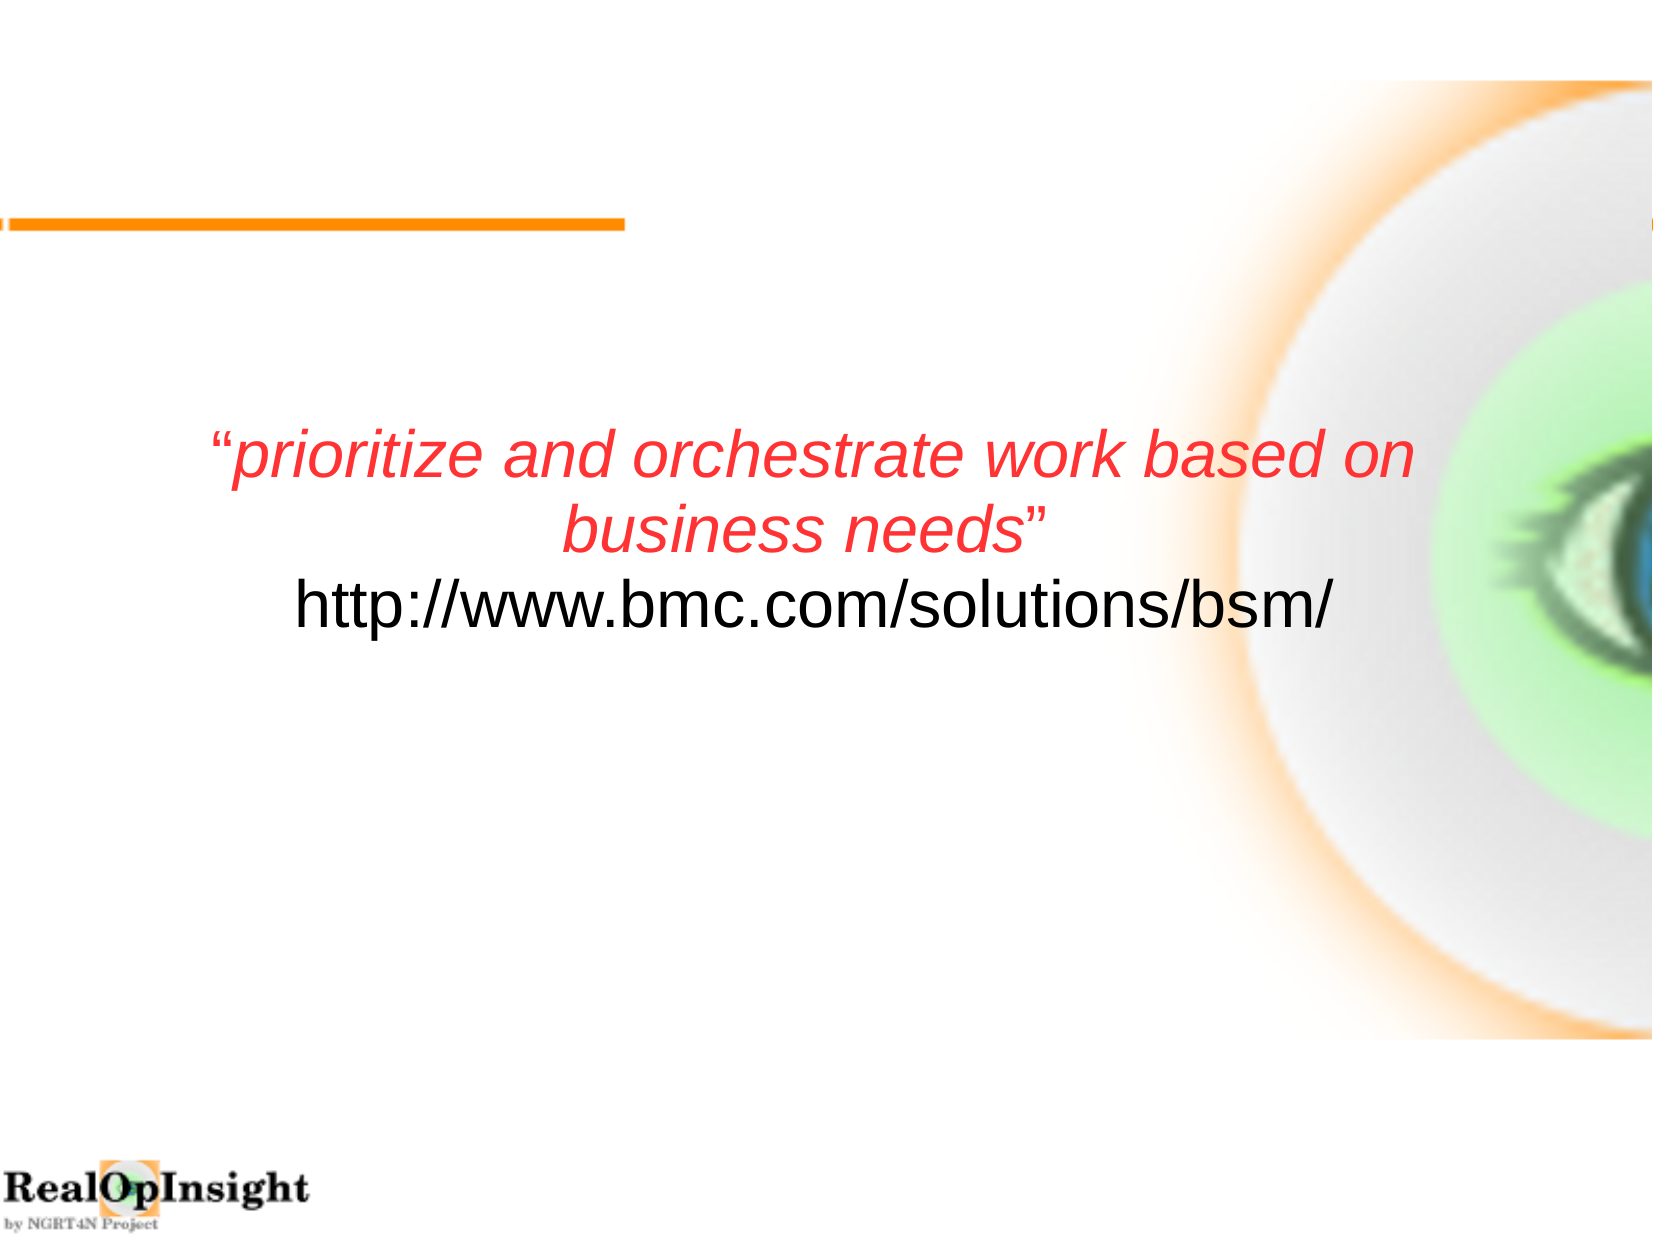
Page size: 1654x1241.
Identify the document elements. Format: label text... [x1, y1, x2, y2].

picture [0, 0, 1654, 1241]
subtitle “prioritize and orchestrate work based on business needs” http://www.bmc.com/solutions/bsm/ [82, 49, 1547, 1010]
